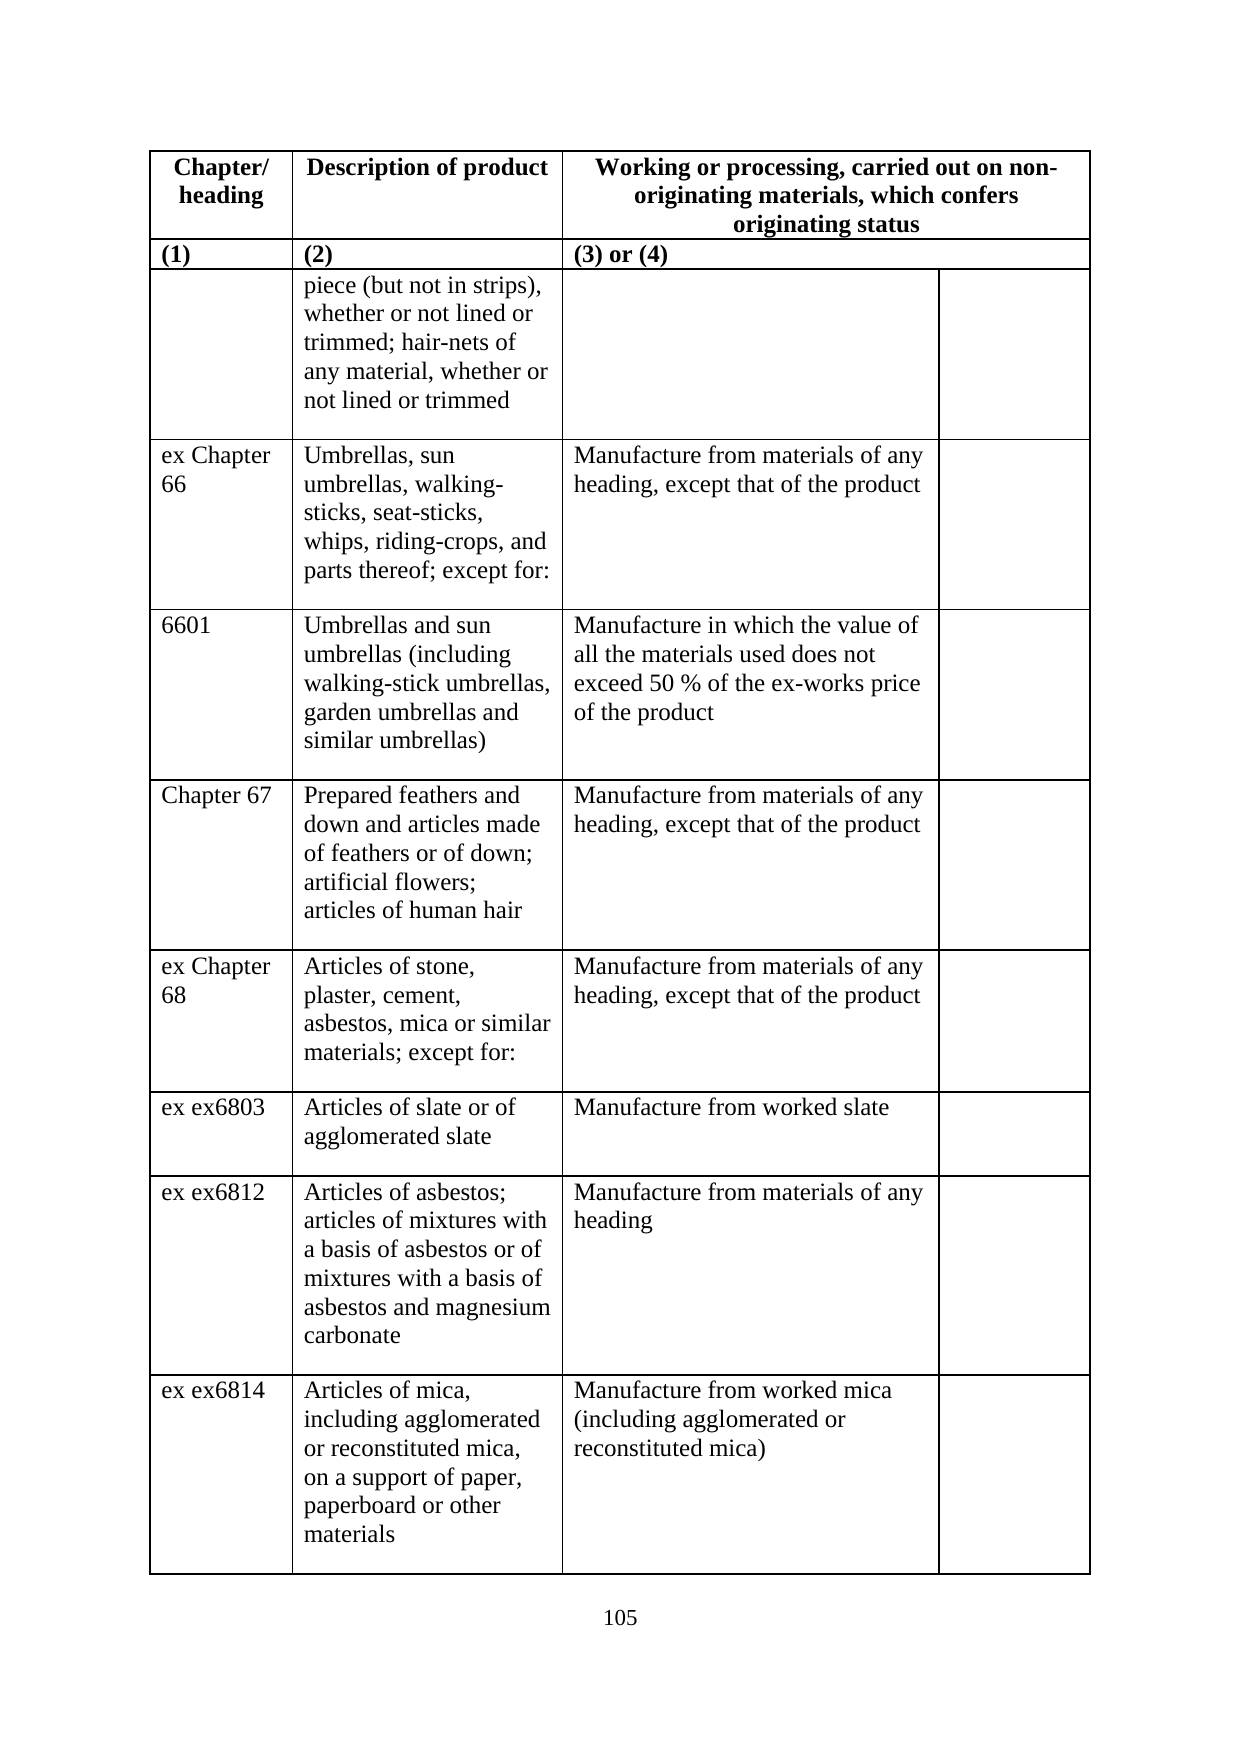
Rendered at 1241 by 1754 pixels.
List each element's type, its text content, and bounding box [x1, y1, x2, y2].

table_cell [940, 440, 1089, 609]
table_cell [151, 270, 292, 438]
table_cell Manufacture from materials of any heading [563, 1177, 938, 1374]
table_cell Manufacture from worked slate [563, 1093, 938, 1175]
table_cell Chapter 67 [151, 781, 292, 949]
table_cell Articles of mica, including agglomerated or reconstituted mica, on a support of paper, paperboard or other materials [293, 1376, 562, 1573]
table_cell Manufacture in which the value of all the materials used does not exceed 50 % of the ex-works price of the product [563, 610, 938, 779]
table_header Chapter/ heading [151, 152, 292, 238]
table_cell ex Chapter 66 [151, 440, 292, 609]
table_cell (3) or (4) [563, 240, 1089, 268]
table_cell Articles of asbestos; articles of mixtures with a basis of asbestos or of mixtures with a basis of asbestos and magnesium carbonate [293, 1177, 562, 1374]
table_cell [940, 610, 1089, 779]
table_cell Manufacture from materials of any heading, except that of the product [563, 951, 938, 1091]
table_header Working or processing, carried out on non-originating materials, which confers originating status [563, 152, 1089, 238]
table_cell ex ex6812 [151, 1177, 292, 1374]
table_cell (1) [151, 240, 292, 268]
table_cell ex Chapter 68 [151, 951, 292, 1091]
table_cell ex ex6803 [151, 1093, 292, 1175]
table_cell [940, 1376, 1089, 1573]
table_cell [940, 951, 1089, 1091]
table_cell Prepared feathers and down and articles made of feathers or of down; artificial flowers; articles of human hair [293, 781, 562, 949]
table_cell Umbrellas, sun umbrellas, walking-sticks, seat-sticks, whips, riding-crops, and parts thereof; except for: [293, 440, 562, 609]
table_cell Manufacture from worked mica (including agglomerated or reconstituted mica) [563, 1376, 938, 1573]
table_cell [940, 270, 1089, 438]
table_cell Articles of slate or of agglomerated slate [293, 1093, 562, 1175]
table_header Description of product [293, 152, 562, 238]
table_cell [940, 1177, 1089, 1374]
table_cell Umbrellas and sun umbrellas (including walking-stick umbrellas, garden umbrellas and similar umbrellas) [293, 610, 562, 779]
table_cell [940, 1093, 1089, 1175]
table_cell Manufacture from materials of any heading, except that of the product [563, 440, 938, 609]
table_cell piece (but not in strips), whether or not lined or trimmed; hair-nets of any material, whether or not lined or trimmed [293, 270, 562, 438]
table_cell 6601 [151, 610, 292, 779]
table_cell (2) [293, 240, 562, 268]
table_cell [563, 270, 938, 438]
table_cell ex ex6814 [151, 1376, 292, 1573]
table_cell [940, 781, 1089, 949]
table_cell Manufacture from materials of any heading, except that of the product [563, 781, 938, 949]
table_cell Articles of stone, plaster, cement, asbestos, mica or similar materials; except for: [293, 951, 562, 1091]
